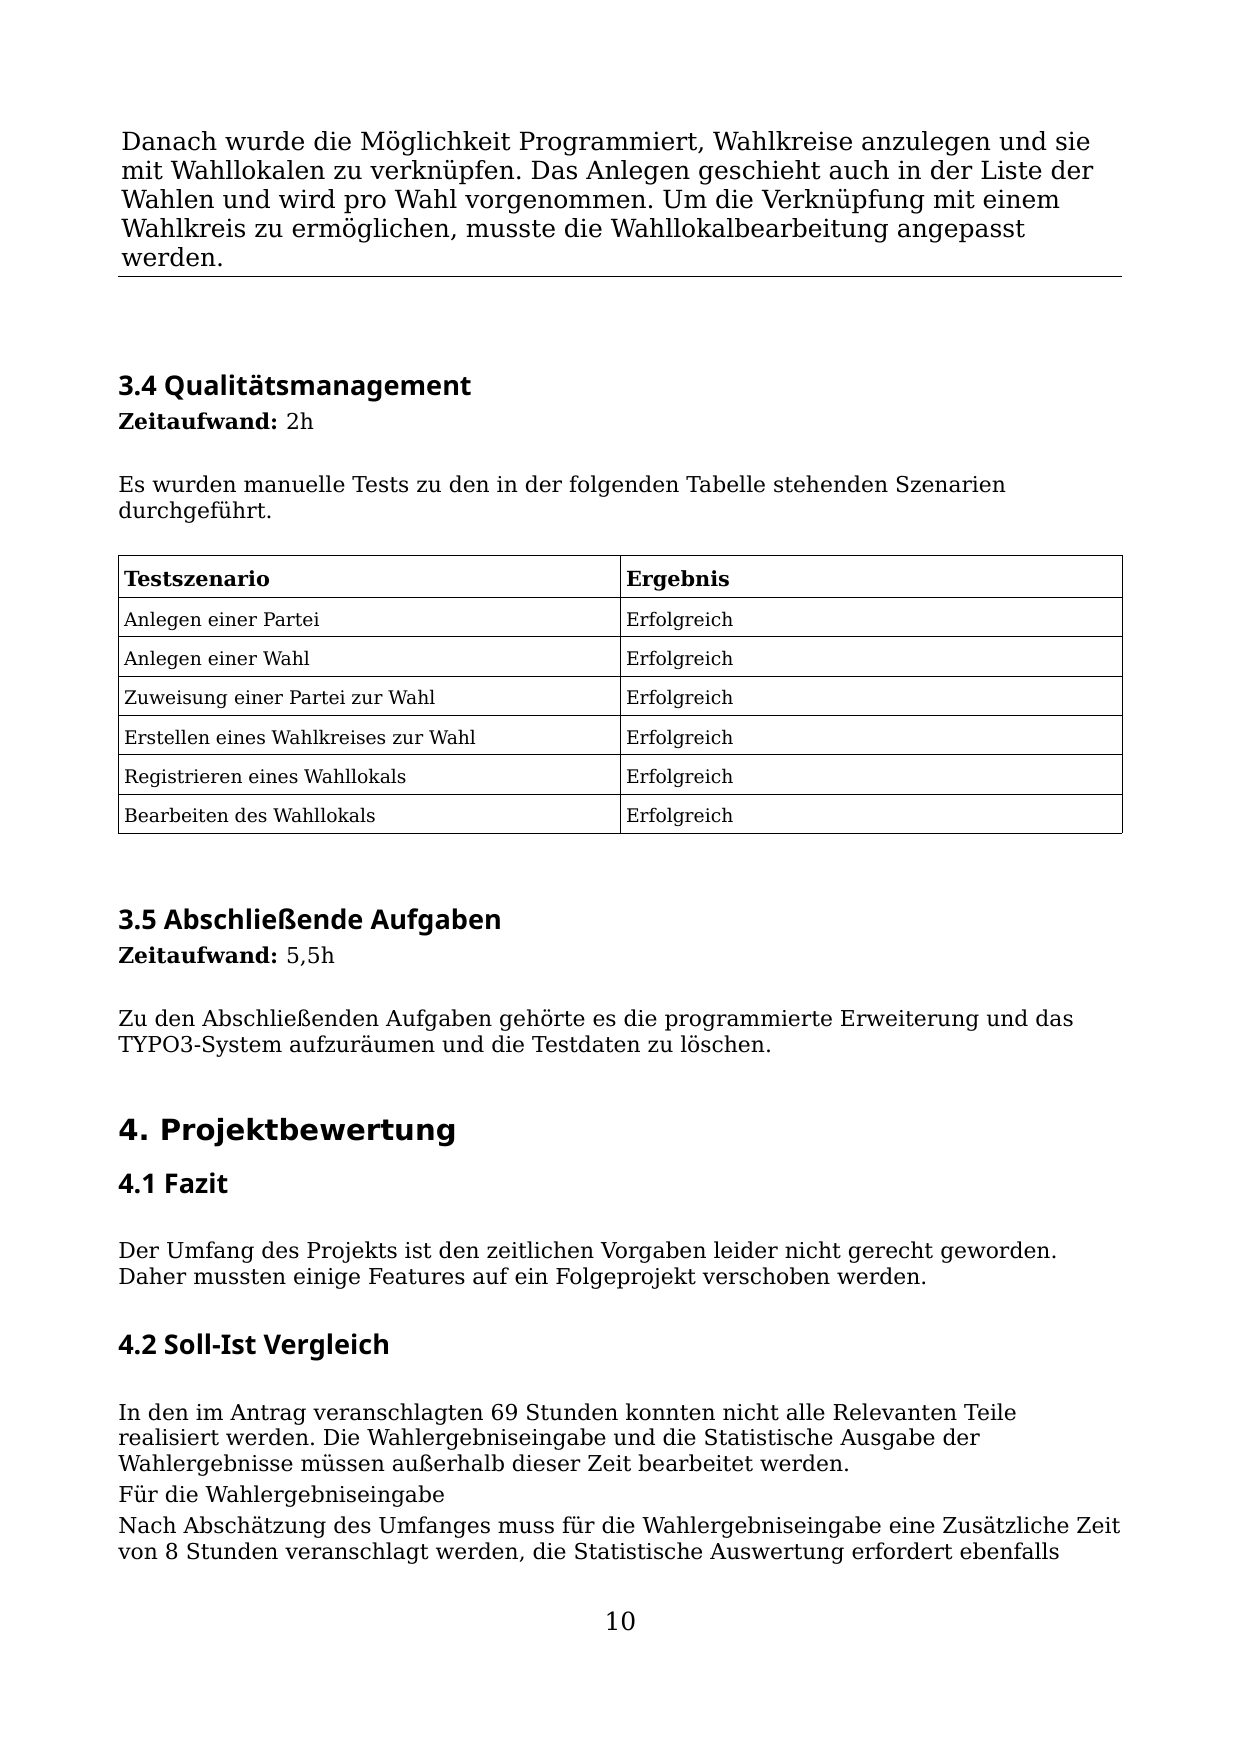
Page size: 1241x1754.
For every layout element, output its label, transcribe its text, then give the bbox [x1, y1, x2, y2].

subtitle 4.1 Fazit [118, 1164, 1122, 1201]
subtitle Der Umfang des Projekts ist den zeitlichen Vorgaben leider nicht gerecht geworden. Daher mussten einige Features auf ein Folgeprojekt verschoben werden. [118, 1239, 1122, 1290]
table_cell Anlegen einer Wahl [119, 637, 620, 676]
table_cell Zuweisung einer Partei zur Wahl [119, 677, 620, 715]
subtitle Zeitaufwand: 5,5h [118, 943, 1122, 969]
subtitle Es wurden manuelle Tests zu den in der folgenden Tabelle stehenden Szenarien durchgeführt. [118, 472, 1122, 523]
subtitle Zu den Abschließenden Aufgaben gehörte es die programmierte Erweiterung und das TYPO3-System aufzuräumen und die Testdaten zu löschen. [118, 1006, 1122, 1057]
table_cell Anlegen einer Partei [119, 598, 620, 636]
table_cell Erfolgreich [621, 795, 1122, 833]
subtitle 3.4 Qualitätsmanagement [118, 366, 1122, 403]
table_cell Erfolgreich [621, 677, 1122, 715]
table_cell Erfolgreich [621, 755, 1122, 794]
subtitle Zeitaufwand: 2h [118, 409, 1122, 435]
table_cell Erstellen eines Wahlkreises zur Wahl [119, 716, 620, 754]
table_cell Bearbeiten des Wahllokals [119, 795, 620, 833]
table_cell Registrieren eines Wahllokals [119, 755, 620, 794]
table_header Ergebnis [621, 556, 1122, 597]
subtitle 4.2 Soll-Ist Vergleich [118, 1325, 1122, 1362]
table_header Testszenario [119, 556, 620, 597]
subtitle In den im Antrag veranschlagten 69 Stunden konnten nicht alle Relevanten Teile realisiert werden. Die Wahlergebniseingabe und die Statistische Ausgabe der Wahlergebnisse müssen außerhalb dieser Zeit bearbeitet werden. [118, 1399, 1122, 1476]
subtitle 3.5 Abschließende Aufgaben [118, 900, 1122, 937]
table_cell Erfolgreich [621, 637, 1122, 676]
subtitle Für die Wahlergebniseingabe [118, 1482, 1122, 1508]
table_cell Erfolgreich [621, 598, 1122, 636]
subtitle 4. Projektbewertung [118, 1114, 1122, 1148]
table_cell Erfolgreich [621, 716, 1122, 754]
subtitle Nach Abschätzung des Umfanges muss für die Wahlergebniseingabe eine Zusätzliche Zeit von 8 Stunden veranschlagt werden, die Statistische Auswertung erfordert ebenfalls [118, 1513, 1122, 1564]
